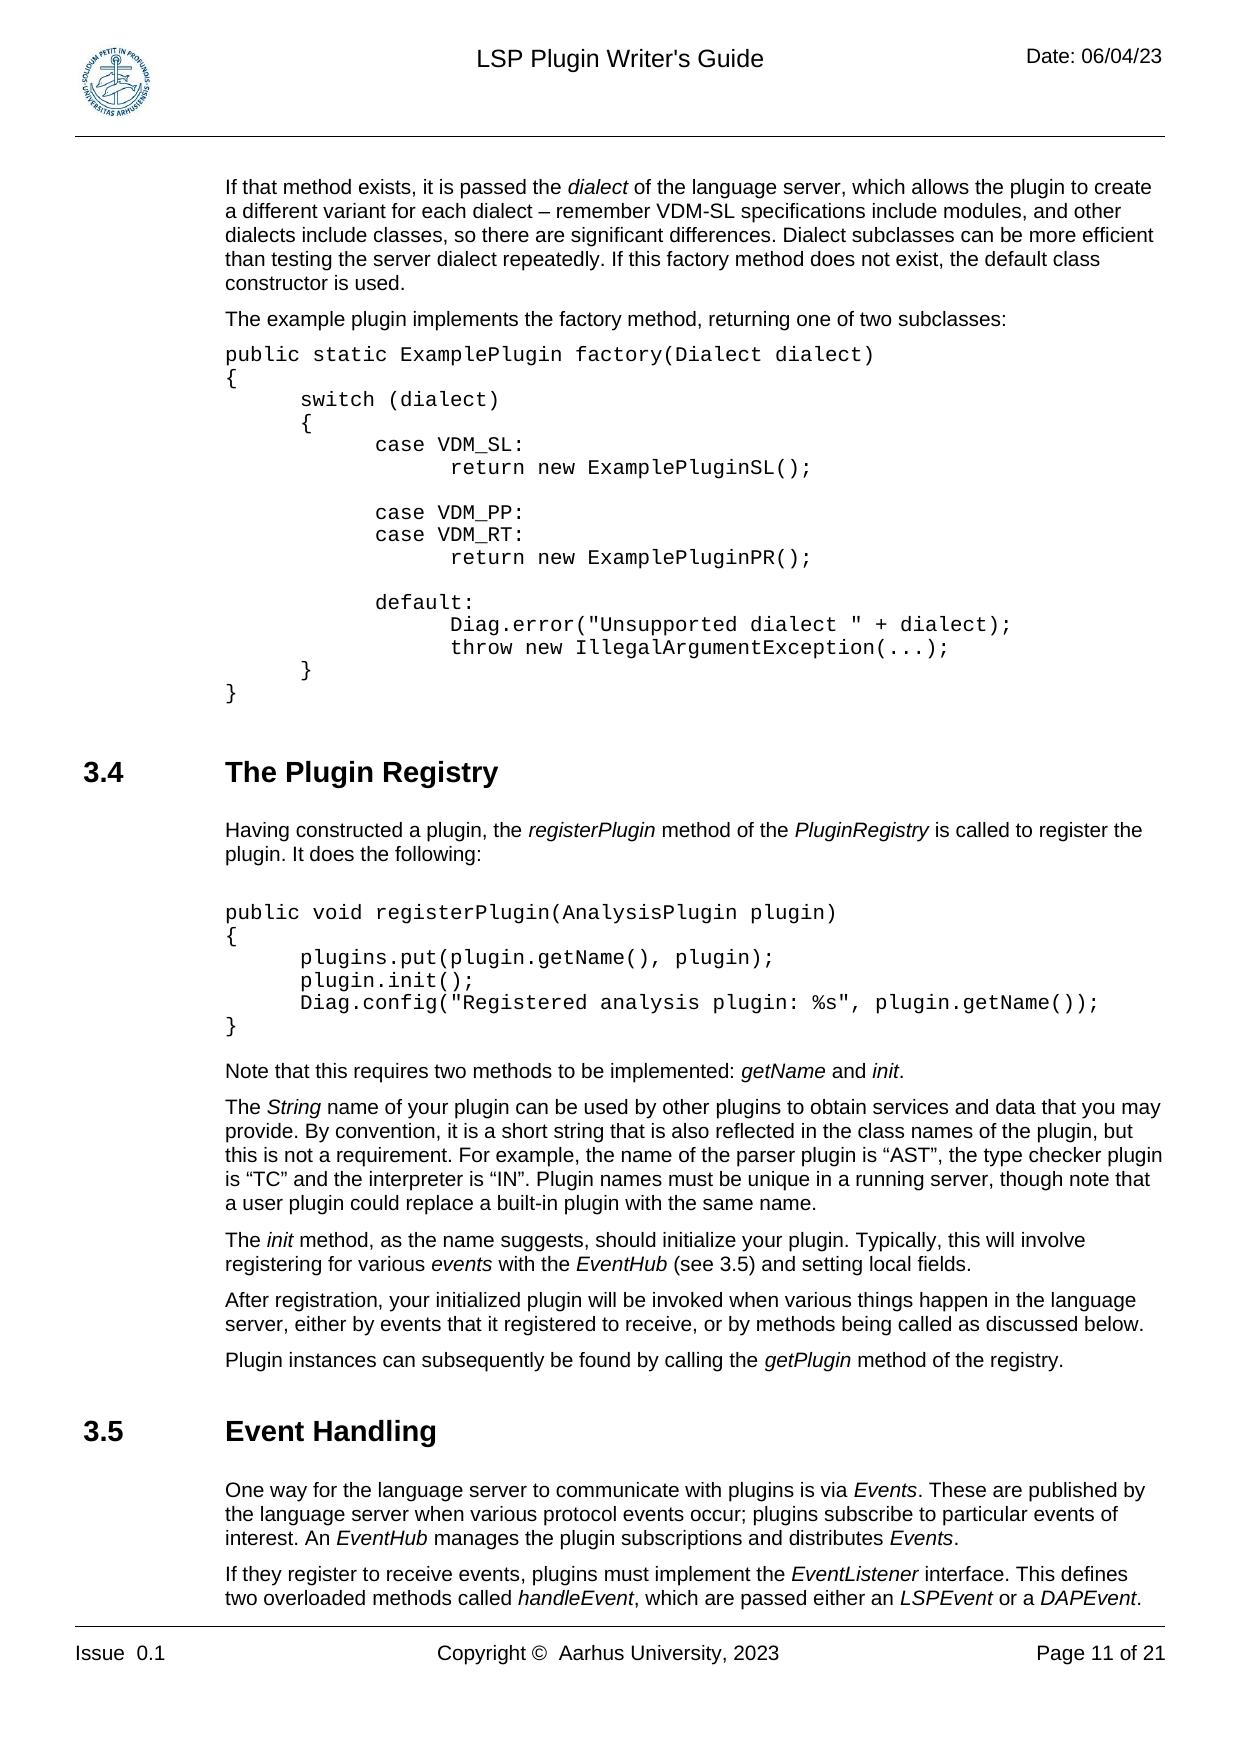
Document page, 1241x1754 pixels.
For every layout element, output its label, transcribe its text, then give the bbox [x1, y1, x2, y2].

text The init method, as the name suggests, should initialize your plugin. Typically, this will involve registering for various events with the EventHub (see 3.5) and setting local fields. [225, 1228, 1165, 1276]
text The example plugin implements the factory method, returning one of two subclasses: [225, 307, 1165, 331]
text plugin.init(); [225, 969, 1165, 992]
text } [225, 659, 1165, 681]
picture [78, 44, 153, 120]
subtitle The Plugin Registry [75, 756, 1165, 789]
text If that method exists, it is passed the dialect of the language server, which allows the plugin to create a different variant for each dialect – remember VDM-SL specifications include modules, and other dialects include classes, so there are significant differences. Dialect subclasses can be more efficient than testing the server dialect repeatedly. If this factory method does not exist, the default class constructor is used. [225, 175, 1165, 295]
text Having constructed a plugin, the registerPlugin method of the PluginRegistry is called to register the plugin. It does the following: [225, 819, 1165, 867]
text { [225, 924, 1165, 947]
text plugins.put(plugin.getName(), plugin); [225, 947, 1165, 969]
text If they register to receive events, plugins must implement the EventListener interface. This defines two overloaded methods called handleEvent, which are passed either an LSPEvent or a DAPEvent. [225, 1562, 1165, 1610]
text Note that this requires two methods to be implemented: getName and init. [225, 1059, 1165, 1083]
text } [225, 1014, 1165, 1037]
text case VDM_SL: [225, 434, 1165, 456]
text case VDM_RT: [225, 524, 1165, 546]
text throw new IllegalArgumentException(...); [225, 636, 1165, 659]
text return new ExamplePluginSL(); [225, 456, 1165, 479]
text Diag.error("Unsupported dialect " + dialect); [225, 614, 1165, 636]
text { [225, 411, 1165, 434]
text } [225, 681, 1165, 704]
subtitle Event Handling [75, 1415, 1165, 1448]
text case VDM_PP: [225, 501, 1165, 524]
text One way for the language server to communicate with plugins is via Events. These are published by the language server when various protocol events occur; plugins subscribe to particular events of interest. An EventHub manages the plugin subscriptions and distributes Events. [225, 1478, 1165, 1550]
text The String name of your plugin can be used by other plugins to obtain services and data that you may provide. By convention, it is a short string that is also reflected in the class names of the plugin, but this is not a requirement. For example, the name of the parser plugin is “AST”, the type checker plugin is “TC” and the interpreter is “IN”. Plugin names must be unique in a running server, though note that a user plugin could replace a built-in plugin with the same name. [225, 1096, 1165, 1215]
text Diag.config("Registered analysis plugin: %s", plugin.getName()); [225, 992, 1165, 1014]
text { [225, 366, 1165, 389]
text public void registerPlugin(AnalysisPlugin plugin) [225, 902, 1165, 924]
text switch (dialect) [225, 389, 1165, 411]
text public static ExamplePlugin factory(Dialect dialect) [225, 344, 1165, 366]
text return new ExamplePluginPR(); [225, 546, 1165, 569]
text default: [225, 591, 1165, 614]
text After registration, your initialized plugin will be invoked when various things happen in the language server, either by events that it registered to receive, or by methods being called as discussed below. [225, 1288, 1165, 1336]
text Plugin instances can subsequently be found by calling the getPlugin method of the registry. [225, 1349, 1165, 1373]
